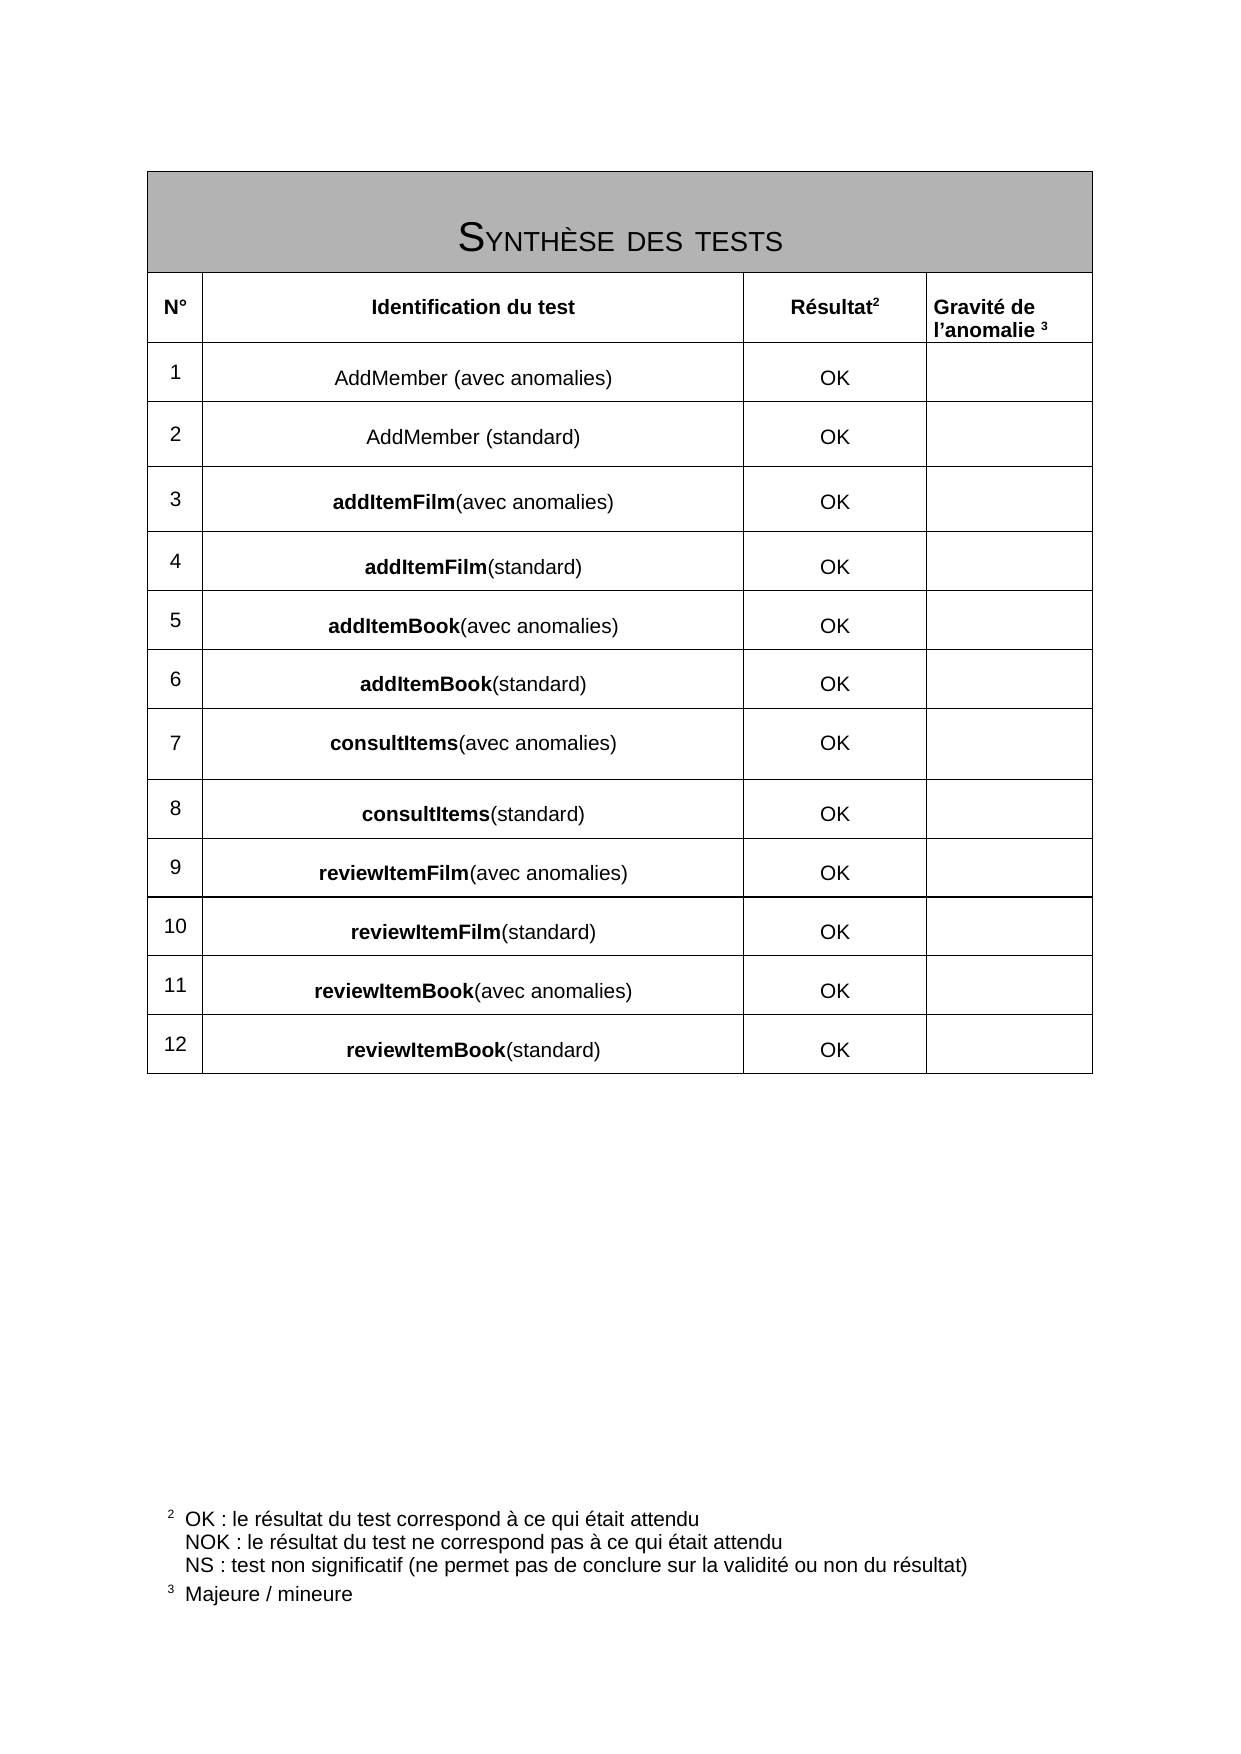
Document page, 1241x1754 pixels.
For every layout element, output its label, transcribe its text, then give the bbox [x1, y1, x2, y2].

table_cell OK [744, 343, 926, 401]
table_cell [927, 956, 1092, 1014]
table_cell OK [744, 709, 926, 778]
table_cell AddMember (standard) [203, 402, 743, 466]
table_cell [927, 467, 1092, 531]
table_cell OK [744, 956, 926, 1014]
table_cell [927, 343, 1092, 401]
table_cell consultItems(standard) [203, 780, 743, 837]
table_cell OK [744, 780, 926, 837]
table_cell 10 [148, 898, 202, 955]
table_cell Résultat [744, 273, 926, 342]
table_cell [927, 1015, 1092, 1073]
table_cell 1 [148, 343, 202, 401]
table_cell N° [148, 273, 202, 342]
table_cell consultItems(avec anomalies) [203, 709, 743, 778]
table_cell 11 [148, 956, 202, 1014]
table_cell OK [744, 1015, 926, 1073]
table_cell addItemFilm(standard) [203, 532, 743, 590]
table_cell addItemBook(standard) [203, 650, 743, 708]
table_cell [927, 839, 1092, 896]
table_cell 6 [148, 650, 202, 708]
table_cell OK [744, 467, 926, 531]
table_cell 4 [148, 532, 202, 590]
table_cell [927, 709, 1092, 778]
table_cell 2 [148, 402, 202, 466]
table_cell OK [744, 650, 926, 708]
table_cell [927, 532, 1092, 590]
table_cell Gravité de l’anomalie [927, 273, 1092, 342]
table_cell addItemBook(avec anomalies) [203, 591, 743, 649]
table_cell reviewItemFilm(standard) [203, 898, 743, 955]
table_cell AddMember (avec anomalies) [203, 343, 743, 401]
table_cell [927, 898, 1092, 955]
table_cell reviewItemBook(standard) [203, 1015, 743, 1073]
table_cell 7 [148, 709, 202, 778]
table_cell OK [744, 591, 926, 649]
table_cell 5 [148, 591, 202, 649]
table_cell OK [744, 839, 926, 896]
table_cell [927, 591, 1092, 649]
table_cell [927, 780, 1092, 837]
table_cell addItemFilm(avec anomalies) [203, 467, 743, 531]
table_cell reviewItemBook(avec anomalies) [203, 956, 743, 1014]
table_cell [927, 402, 1092, 466]
table_cell OK [744, 898, 926, 955]
table_cell [927, 650, 1092, 708]
table_cell Identification du test [203, 273, 743, 342]
table_cell OK [744, 532, 926, 590]
table_cell 9 [148, 839, 202, 896]
table_header Synthèse des tests [148, 172, 1092, 272]
table_cell OK [744, 402, 926, 466]
table_cell 3 [148, 467, 202, 531]
table_cell reviewItemFilm(avec anomalies) [203, 839, 743, 896]
table_cell 12 [148, 1015, 202, 1073]
table_cell 8 [148, 780, 202, 837]
